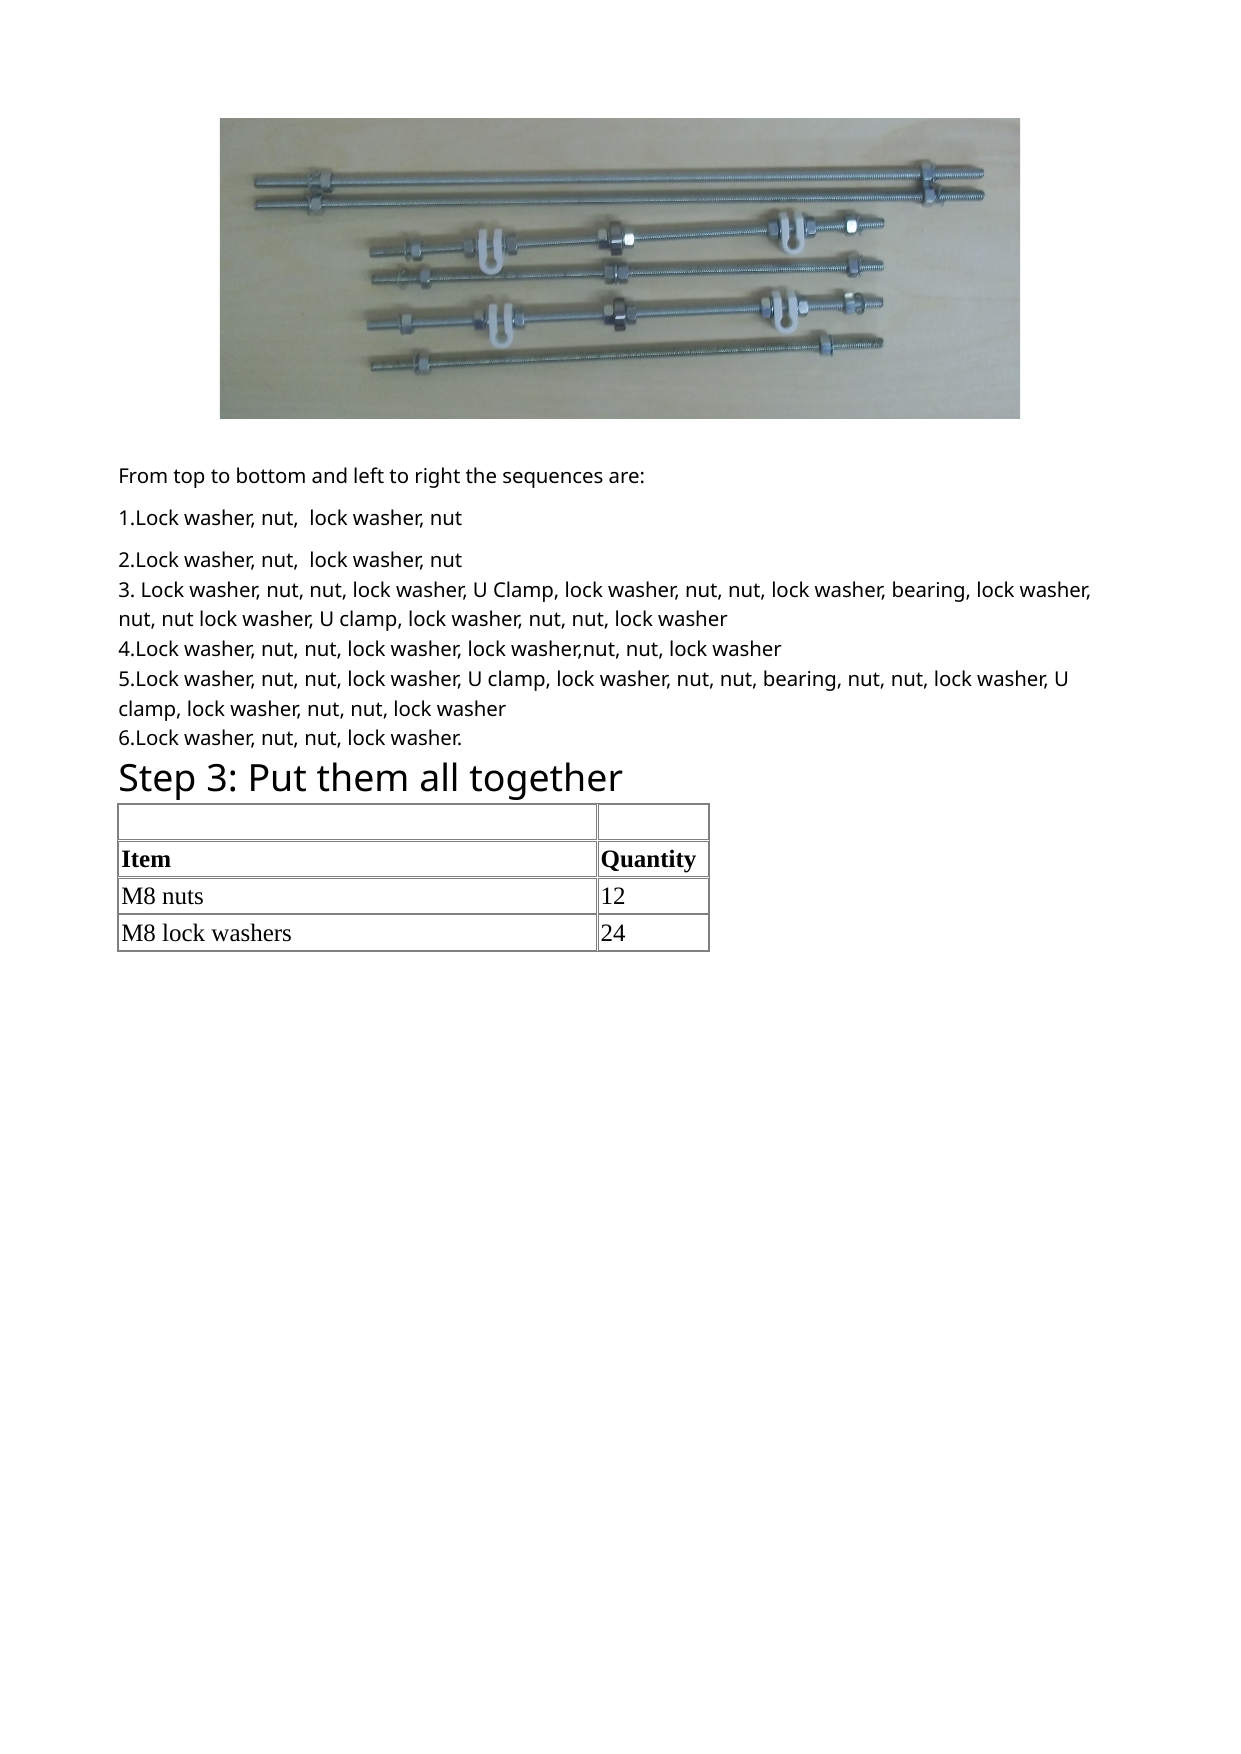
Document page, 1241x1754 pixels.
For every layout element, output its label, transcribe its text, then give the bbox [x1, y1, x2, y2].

list Lock washer, nut, lock washer, nut [118, 544, 1122, 573]
table_cell M8 lock washers [119, 915, 596, 950]
table_cell Quantity [599, 842, 708, 876]
table_header [599, 805, 708, 839]
list Lock washer, nut, nut, lock washer, lock washer,nut, nut, lock washer [118, 633, 1122, 662]
text From top to bottom and left to right the sequences are: [118, 459, 1122, 489]
list Lock washer, nut, nut, lock washer, U clamp, lock washer, nut, nut, bearing, nut, nut, lock washer, U clamp, lock washer, nut, nut, lock washer [118, 662, 1122, 722]
table_cell Item [119, 842, 596, 876]
table_header [119, 805, 596, 839]
list Lock washer, nut, lock washer, nut [118, 502, 1122, 531]
list Lock washer, nut, nut, lock washer, U Clamp, lock washer, nut, nut, lock washer, bearing, lock washer, nut, nut lock washer, U clamp, lock washer, nut, nut, lock washer [118, 573, 1122, 633]
table_cell M8 nuts [119, 879, 596, 913]
table_cell 12 [599, 879, 708, 913]
list Lock washer, nut, nut, lock washer. [118, 722, 1122, 752]
table_cell 24 [599, 915, 708, 950]
subtitle Step 3: Put them all together [118, 752, 1122, 803]
picture [219, 243, 1021, 363]
